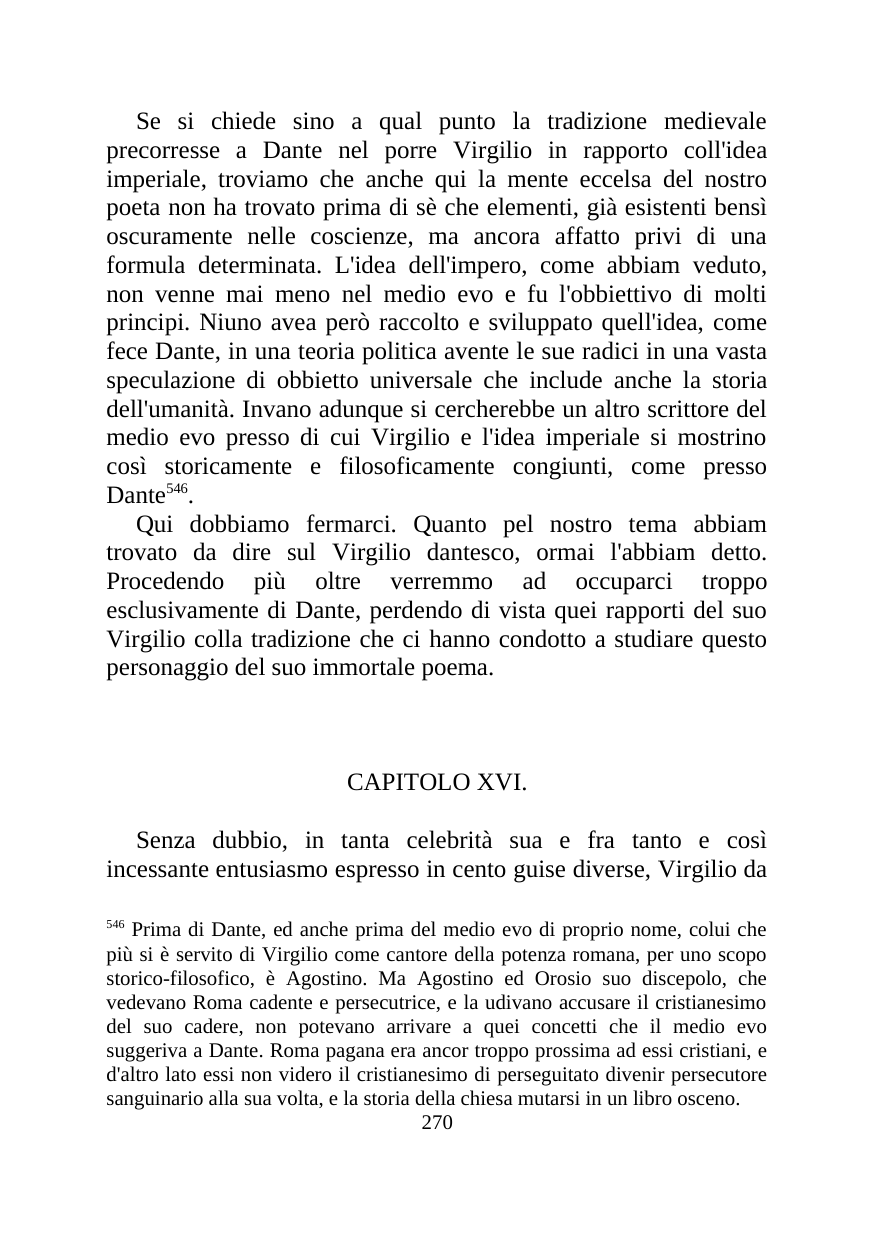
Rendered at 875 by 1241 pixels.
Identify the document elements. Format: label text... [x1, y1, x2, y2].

text Senza dubbio, in tanta celebrità sua e fra tanto e così incessante entusiasmo espresso in cento guise diverse, Virgilio da [106, 825, 768, 882]
text Qui dobbiamo fermarci. Quanto pel nostro tema abbiam trovato da dire sul Virgilio dantesco, ormai l'abbiam detto. Procedendo più oltre verremmo ad occuparci troppo esclusivamente di Dante, perdendo di vista quei rapporti del suo Virgilio colla tradizione che ci hanno condotto a studiare questo personaggio del suo immortale poema. [106, 509, 768, 681]
text Se si chiede sino a qual punto la tradizione medievale precorresse a Dante nel porre Virgilio in rapporto coll'idea imperiale, troviamo che anche qui la mente eccelsa del nostro poeta non ha trovato prima di sè che elementi, già esistenti bensì oscuramente nelle coscienze, ma ancora affatto privi di una formula determinata. L'idea dell'impero, come abbiam veduto, non venne mai meno nel medio evo e fu l'obbiettivo di molti principi. Niuno avea però raccolto e sviluppato quell'idea, come fece Dante, in una teoria politica avente le sue radici in una vasta speculazione di obbietto universale che include anche la storia dell'umanità. Invano adunque si cercherebbe un altro scrittore del medio evo presso di cui Virgilio e l'idea imperiale si mostrino così storicamente e filosoficamente congiunti, come presso Dante. [106, 106, 768, 509]
text Prima di Dante, ed anche prima del medio evo di proprio nome, colui che più si è servito di Virgilio come cantore della potenza romana, per uno scopo storico-filosofico, è Agostino. Ma Agostino ed Orosio suo discepolo, che vedevano Roma cadente e persecutrice, e la udivano accusare il cristianesimo del suo cadere, non potevano arrivare a quei concetti che il medio evo suggeriva a Dante. Roma pagana era ancor troppo prossima ad essi cristiani, e d'altro lato essi non videro il cristianesimo di perseguitato divenir persecutore sanguinario alla sua volta, e la storia della chiesa mutarsi in un libro osceno. [106, 917, 768, 1110]
text CAPITOLO XVI. [106, 767, 768, 796]
